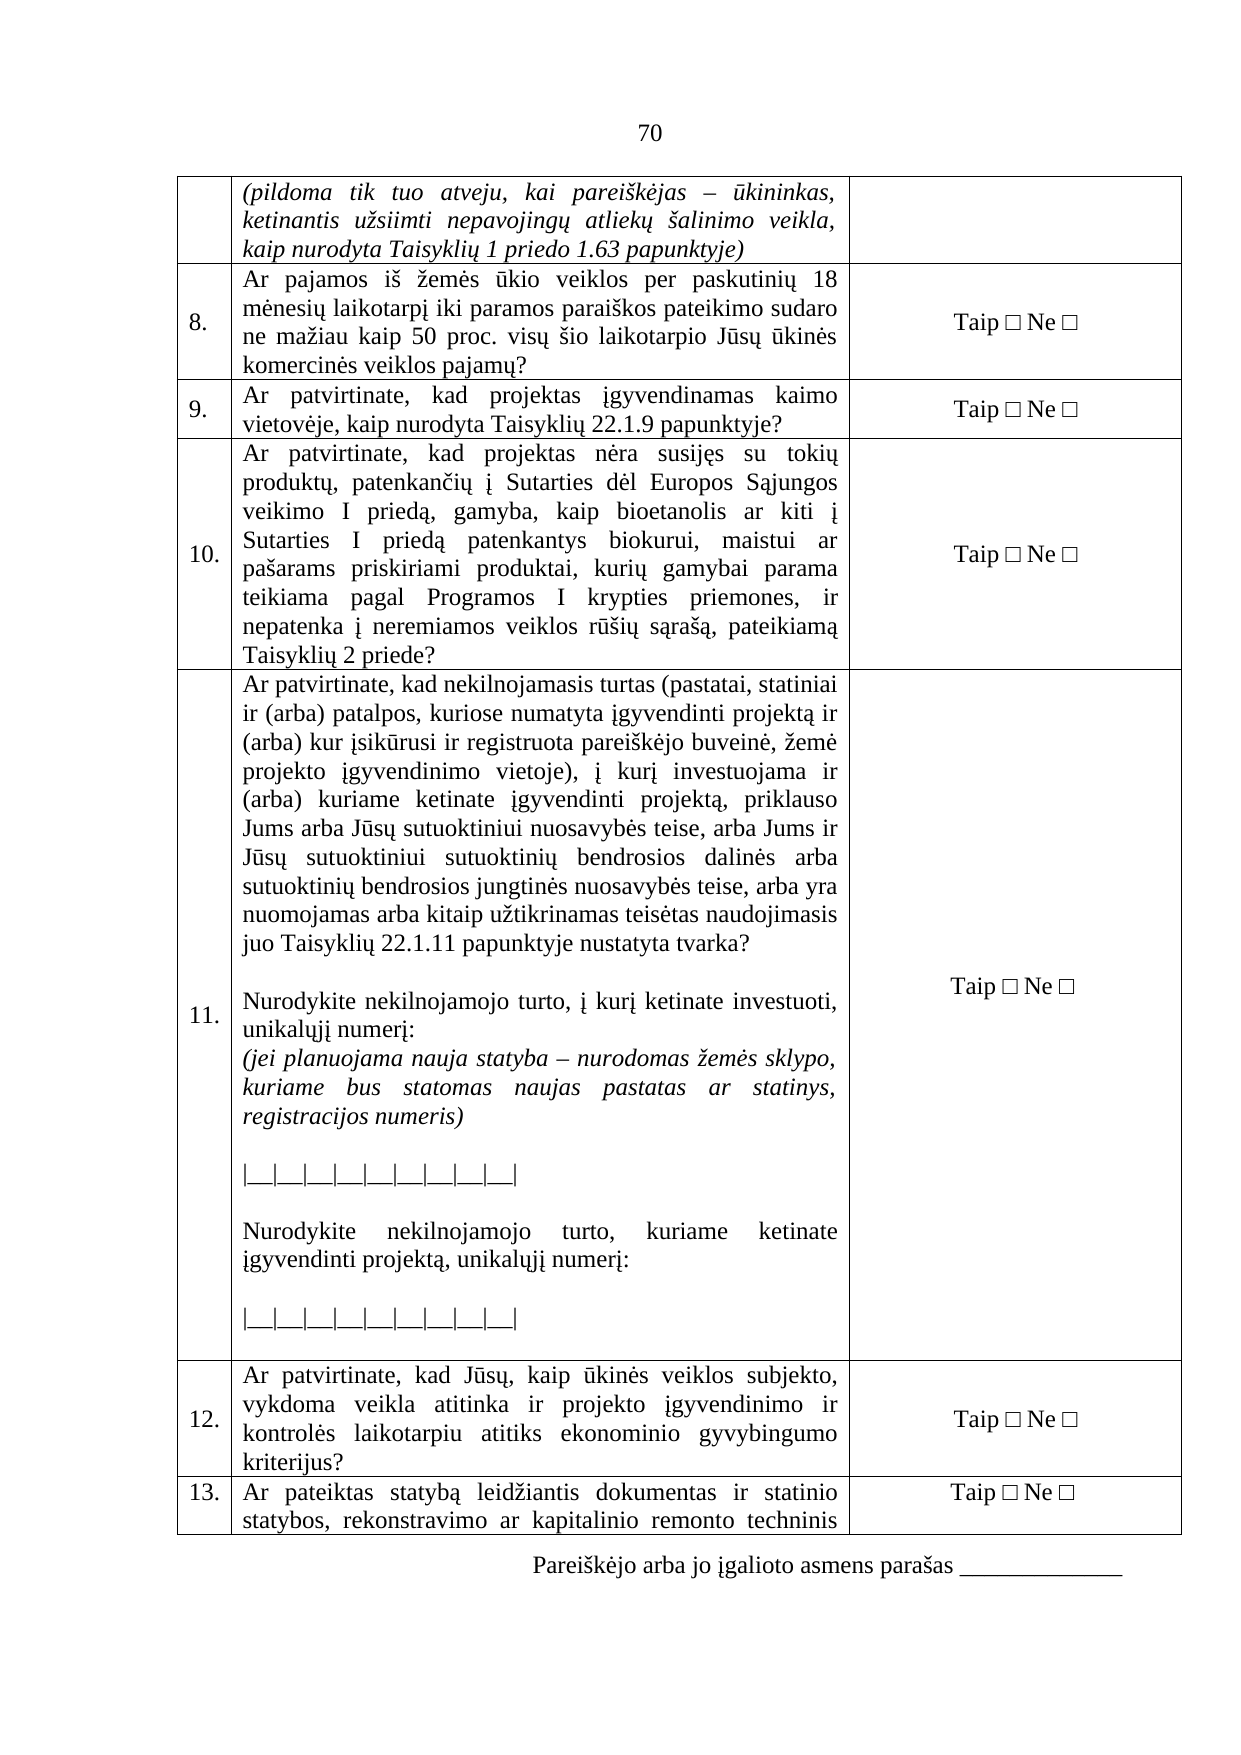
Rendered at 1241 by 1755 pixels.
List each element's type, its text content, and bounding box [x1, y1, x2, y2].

table_cell Taip □ Ne □ [850, 380, 1181, 437]
table_cell 11. [178, 670, 231, 1359]
table_cell Taip □ Ne □ [850, 670, 1181, 1359]
table_cell Taip □ Ne □ [850, 264, 1181, 379]
table_cell Ar patvirtinate, kad projektas nėra susijęs su tokių produktų, patenkančių į Sutarties dėl Europos Sąjungos veikimo I priedą, gamyba, kaip bioetanolis ar kiti į Sutarties I priedą patenkantys biokurui, maistui ar pašarams priskiriami produktai, kurių gamybai parama teikiama pagal Programos I krypties priemones, ir nepatenka į neremiamos veiklos rūšių sąrašą, pateikiamą Taisyklių 2 priede? [232, 439, 849, 668]
table_cell [178, 177, 231, 263]
table_cell [850, 177, 1181, 263]
table_cell 12. [178, 1361, 231, 1476]
table_cell Taip □ Ne □ [850, 1361, 1181, 1476]
table_cell Ar pajamos iš žemės ūkio veiklos per paskutinių 18 mėnesių laikotarpį iki paramos paraiškos pateikimo sudaro ne mažiau kaip 50 proc. visų šio laikotarpio Jūsų ūkinės komercinės veiklos pajamų? [232, 264, 849, 379]
table_cell 10. [178, 439, 231, 668]
table_cell Ar patvirtinate, kad Jūsų, kaip ūkinės veiklos subjekto, vykdoma veikla atitinka ir projekto įgyvendinimo ir kontrolės laikotarpiu atitiks ekonominio gyvybingumo kriterijus? [232, 1361, 849, 1476]
table_cell Taip □ Ne □ [850, 439, 1181, 668]
table_cell 9. [178, 380, 231, 437]
table_cell 8. [178, 264, 231, 379]
table_cell 13. [178, 1477, 231, 1534]
table_cell Ar pateiktas statybą leidžiantis dokumentas ir statinio statybos, rekonstravimo ar kapitalinio remonto techninis [232, 1477, 849, 1534]
table_cell Ar patvirtinate, kad projektas įgyvendinamas kaimo vietovėje, kaip nurodyta Taisyklių 22.1.9 papunktyje? [232, 380, 849, 437]
table_cell Taip □ Ne □ [850, 1477, 1181, 1534]
table_cell (pildoma tik tuo atveju, kai pareiškėjas – ūkininkas, ketinantis užsiimti nepavojingų atliekų šalinimo veikla, kaip nurodyta Taisyklių 1 priedo 1.63 papunktyje) [232, 177, 849, 263]
table_cell Ar patvirtinate, kad nekilnojamasis turtas (pastatai, statiniai ir (arba) patalpos, kuriose numatyta įgyvendinti projektą ir (arba) kur įsikūrusi ir registruota pareiškėjo buveinė, žemė projekto įgyvendinimo vietoje), į kurį investuojama ir (arba) kuriame ketinate įgyvendinti projektą, priklauso Jums arba Jūsų sutuoktiniui nuosavybės teise, arba Jums ir Jūsų sutuoktiniui sutuoktinių bendrosios dalinės arba sutuoktinių bendrosios jungtinės nuosavybės teise, arba yra nuomojamas arba kitaip užtikrinamas teisėtas naudojimasis juo Taisyklių 22.1.11 papunktyje nustatyta tvarka? Nurodykite nekilnojamojo turto, į kurį ketinate investuoti, unikalųjį numerį: (jei planuojama nauja statyba – nurodomas žemės sklypo, kuriame bus statomas naujas pastatas ar statinys, registracijos numeris) |__|__|__|__|__|__|__|__|__| Nurodykite nekilnojamojo turto, kuriame ketinate įgyvendinti projektą, unikalųjį numerį: |__|__|__|__|__|__|__|__|__| [232, 670, 849, 1359]
